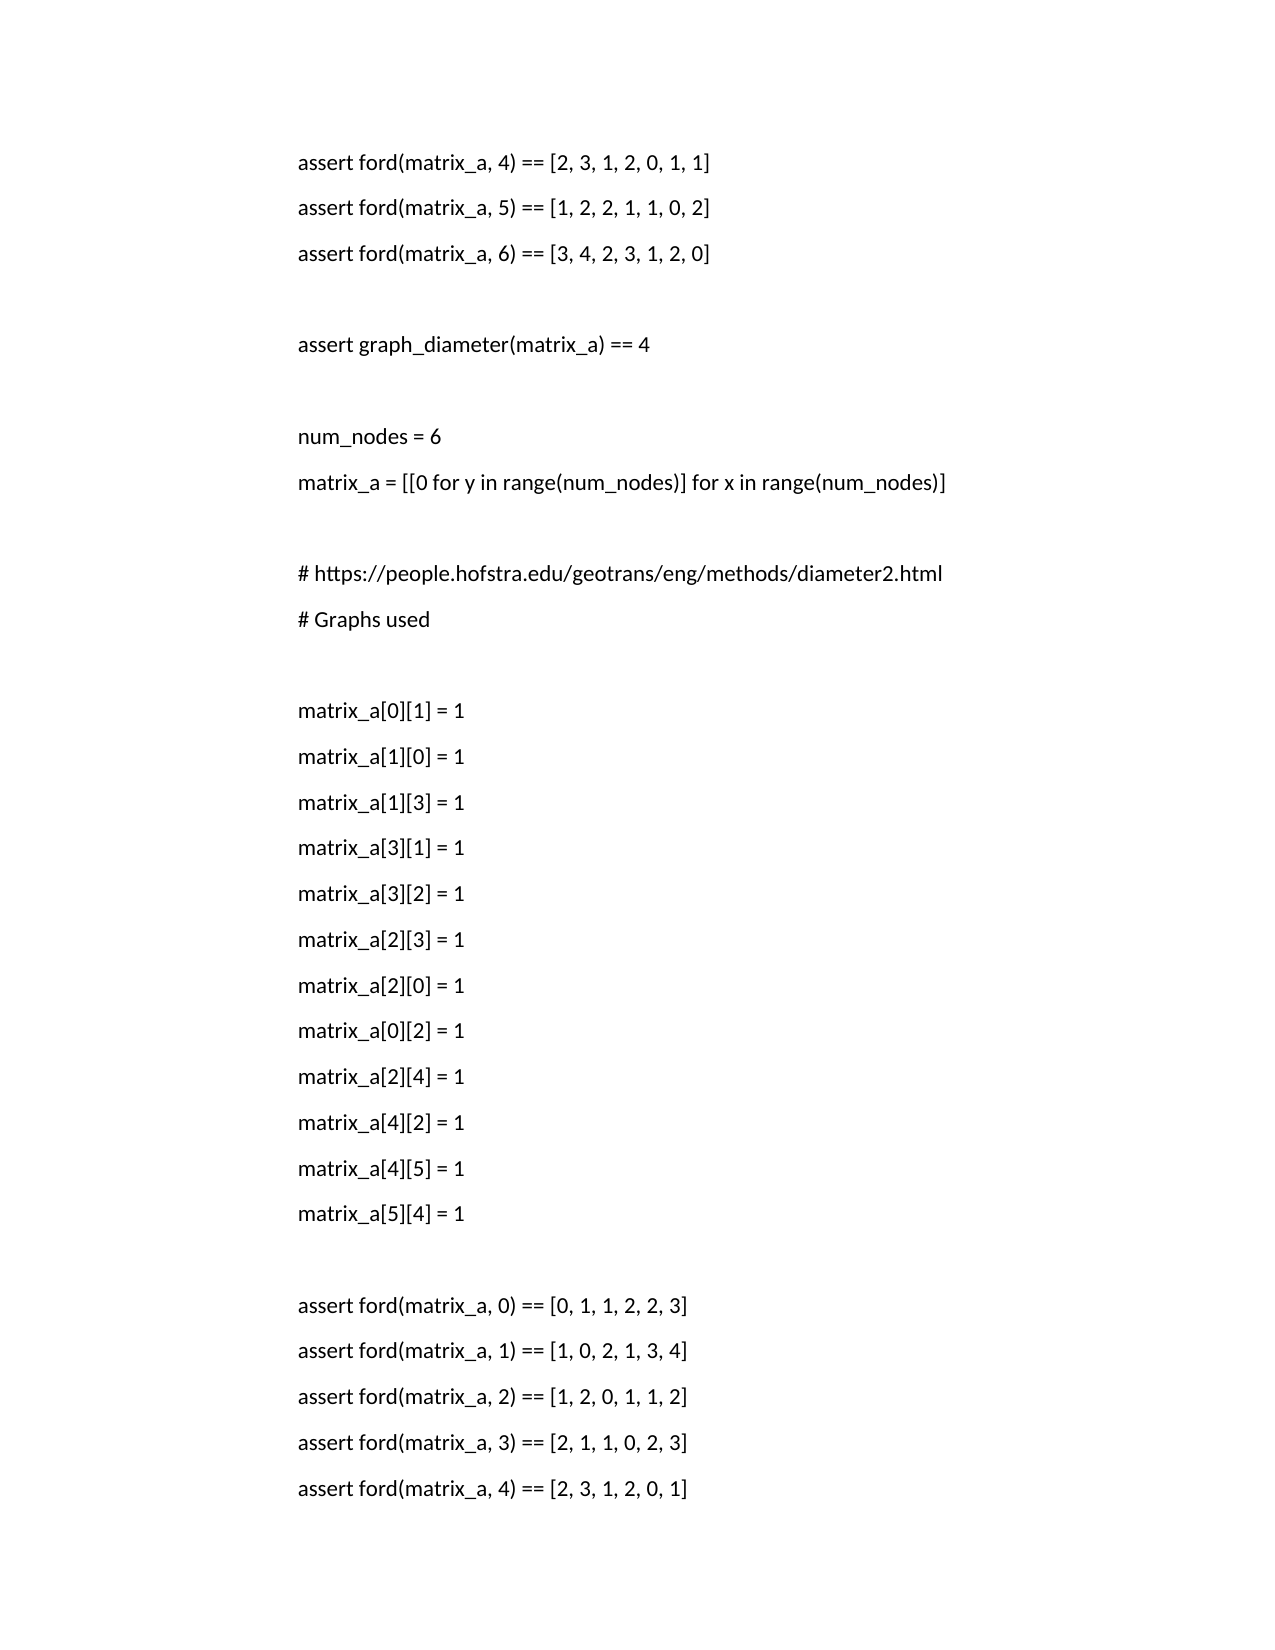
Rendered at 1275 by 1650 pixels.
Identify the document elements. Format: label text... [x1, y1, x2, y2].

list assert ford(matrix_a, 2) == [1, 2, 0, 1, 1, 2] [223, 1382, 1127, 1410]
list matrix_a[0][1] = 1 [223, 696, 1127, 724]
list assert ford(matrix_a, 4) == [2, 3, 1, 2, 0, 1] [223, 1474, 1127, 1502]
list assert ford(matrix_a, 0) == [0, 1, 1, 2, 2, 3] [223, 1291, 1127, 1319]
list assert ford(matrix_a, 4) == [2, 3, 1, 2, 0, 1, 1] [223, 148, 1127, 176]
list matrix_a[5][4] = 1 [223, 1199, 1127, 1227]
list matrix_a[2][3] = 1 [223, 925, 1127, 953]
list assert ford(matrix_a, 5) == [1, 2, 2, 1, 1, 0, 2] [223, 193, 1127, 221]
list # https://people.hofstra.edu/geotrans/eng/methods/diameter2.html [223, 559, 1127, 587]
list assert ford(matrix_a, 6) == [3, 4, 2, 3, 1, 2, 0] [223, 239, 1127, 267]
list matrix_a[3][2] = 1 [223, 879, 1127, 907]
list matrix_a[1][0] = 1 [223, 742, 1127, 770]
list matrix_a[1][3] = 1 [223, 788, 1127, 816]
list matrix_a = [[0 for y in range(num_nodes)] for x in range(num_nodes)] [223, 468, 1127, 496]
list matrix_a[4][5] = 1 [223, 1154, 1127, 1182]
list matrix_a[2][0] = 1 [223, 971, 1127, 999]
list matrix_a[4][2] = 1 [223, 1108, 1127, 1136]
list assert graph_diameter(matrix_a) == 4 [223, 331, 1127, 358]
list matrix_a[2][4] = 1 [223, 1062, 1127, 1090]
list matrix_a[3][1] = 1 [223, 833, 1127, 862]
list # Graphs used [223, 605, 1127, 633]
list matrix_a[0][2] = 1 [223, 1016, 1127, 1044]
list assert ford(matrix_a, 1) == [1, 0, 2, 1, 3, 4] [223, 1337, 1127, 1364]
list num_nodes = 6 [223, 422, 1127, 450]
list assert ford(matrix_a, 3) == [2, 1, 1, 0, 2, 3] [223, 1428, 1127, 1456]
